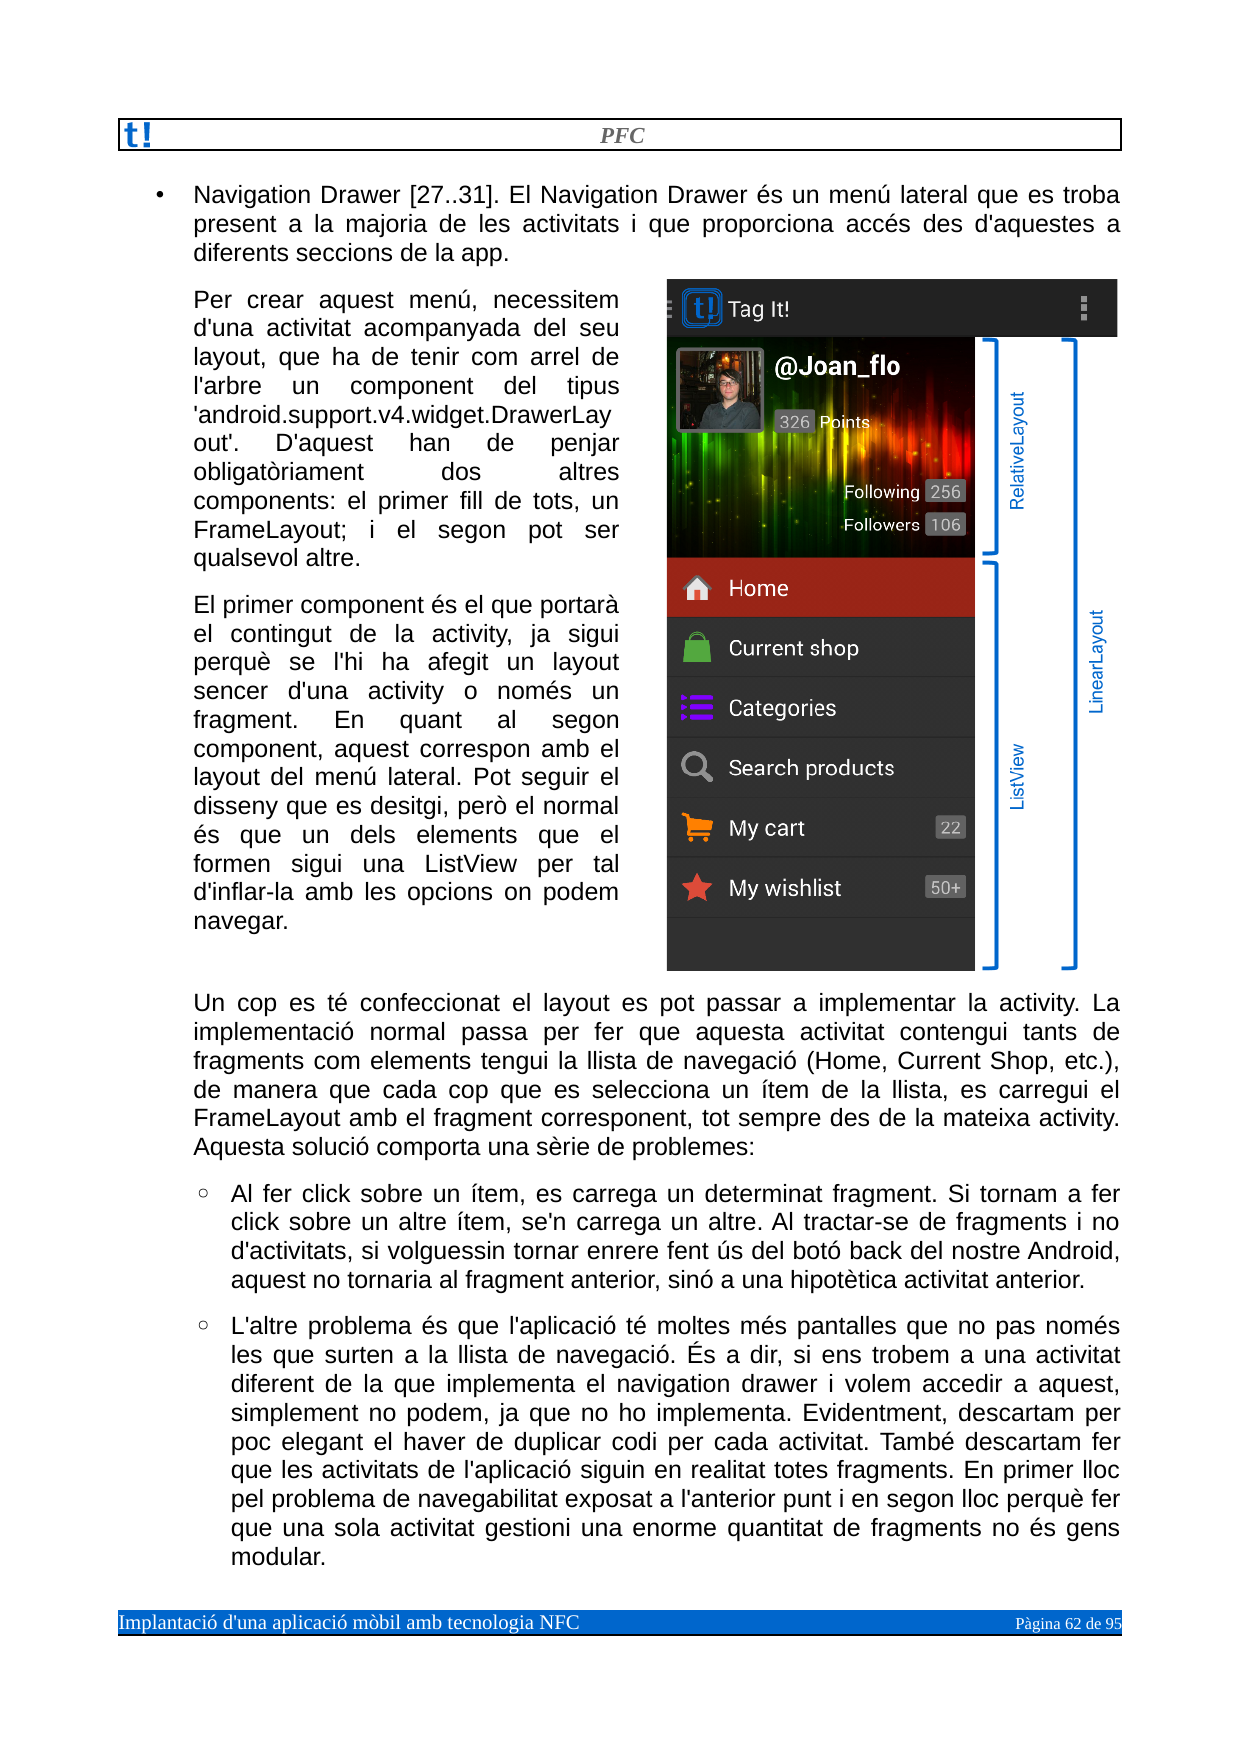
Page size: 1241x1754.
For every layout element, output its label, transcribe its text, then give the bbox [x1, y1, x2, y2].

list Al fer click sobre un ítem, es carrega un determinat fragment. Si tornam a fer click sobre un altre ítem, se'n carrega un altre. Al tractar-se de fragments i no d'activitats, si volguessin tornar enrere fent ús del botó back del nostre Android, aquest no tornaria al fragment anterior, sinó a una hipotètica activitat anterior. [193, 1178, 1122, 1294]
list Un cop es té confeccionat el layout es pot passar a implementar la activity. La implementació normal passa per fer que aquesta activitat contengui tants de fragments com elements tengui la llista de navegació (Home, Current Shop, etc.), de manera que cada cop que es selecciona un ítem de la llista, es carregui el FrameLayout amb el fragment corresponent, tot sempre des de la mateixa activity. Aquesta solució comporta una sèrie de problemes: [156, 988, 1122, 1161]
list Navigation Drawer [27..31]. El Navigation Drawer és un menú lateral que es troba present a la majoria de les activitats i que proporciona accés des d'aquestes a diferents seccions de la app. [156, 181, 1122, 267]
picture [666, 279, 1118, 971]
list L'altre problema és que l'aplicació té moltes més pantalles que no pas només les que surten a la llista de navegació. És a dir, si ens trobem a una activitat diferent de la que implementa el navigation drawer i volem accedir a aquest, simplement no podem, ja que no ho implementa. Evidentment, descartam per poc elegant el haver de duplicar codi per cada activitat. També descartam fer que les activitats de l'aplicació siguin en realitat totes fragments. En primer lloc pel problema de navegabilitat exposat a l'anterior punt i en segon lloc perquè fer que una sola activitat gestioni una enorme quantitat de fragments no és gens modular. [193, 1311, 1122, 1570]
list Per crear aquest menú, necessitem d'una activitat acompanyada del seu layout, que ha de tenir com arrel de l'arbre un component del tipus 'android.support.v4.widget.DrawerLayout'. D'aquest han de penjar obligatòriament dos altres components: el primer fill de tots, un FrameLayout; i el segon pot ser qualsevol altre. [156, 284, 620, 572]
picture [123, 121, 151, 148]
list El primer component és el que portarà el contingut de la activity, ja sigui perquè se l'hi ha afegit un layout sencer d'una activity o només un fragment. En quant al segon component, aquest correspon amb el layout del menú lateral. Pot seguir el disseny que es desitgi, però el normal és que un dels elements que el formen sigui una ListView per tal d'inflar-la amb les opcions on podem navegar. [156, 590, 620, 935]
